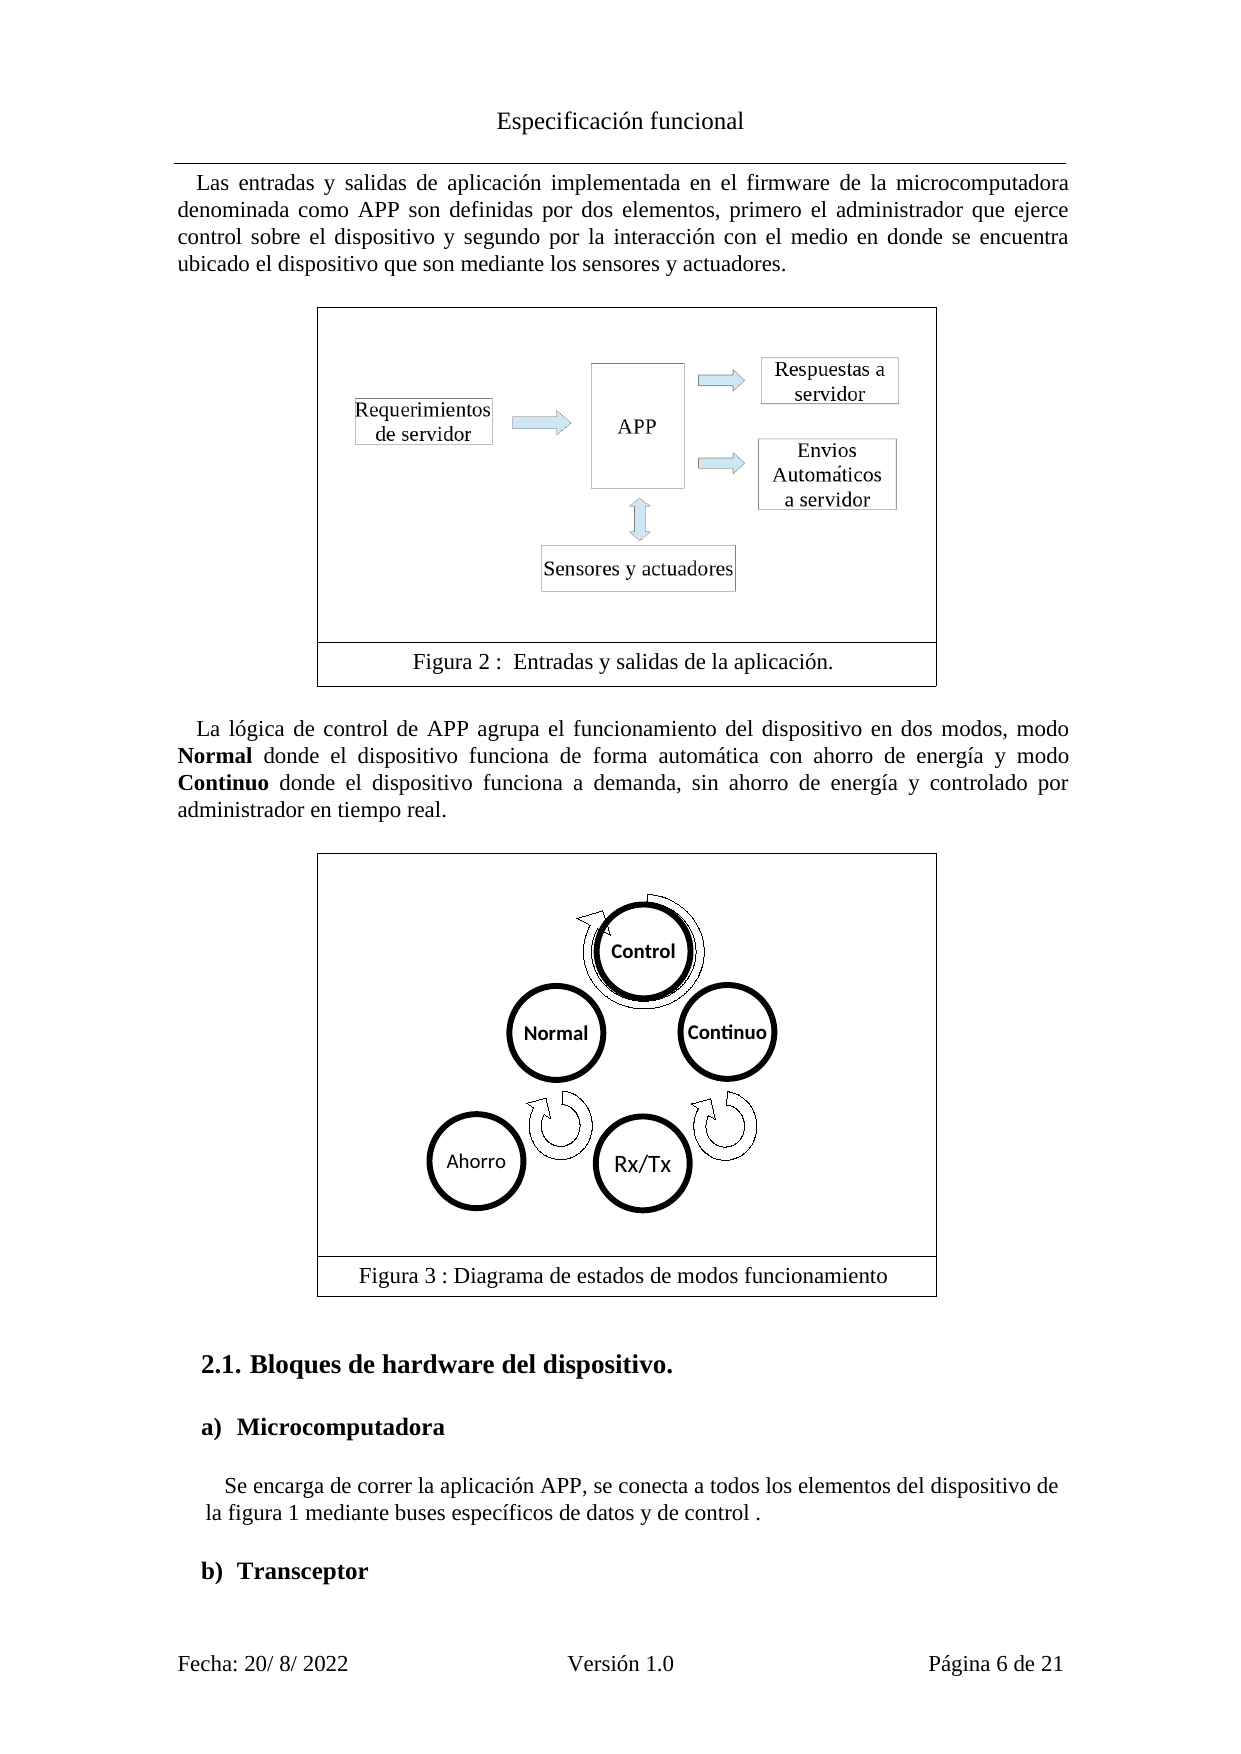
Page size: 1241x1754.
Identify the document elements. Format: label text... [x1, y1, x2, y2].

text Las entradas y salidas de aplicación implementada en el firmware de la microcomputadora denominada como APP son definidas por dos elementos, primero el administrador que ejerce control sobre el dispositivo y segundo por la interacción con el medio en donde se encuentra ubicado el dispositivo que son mediante los sensores y actuadores. [177, 168, 1070, 276]
list Microcomputadora [201, 1412, 1064, 1441]
text Se encarga de correr la aplicación APP, se conecta a todos los elementos del dispositivo de la figura 1 mediante buses específicos de datos y de control . [205, 1472, 1061, 1525]
table_header [318, 308, 936, 642]
list Transceptor [201, 1556, 1064, 1585]
table_cell Figura 2 : Entradas y salidas de la aplicación. [318, 643, 936, 686]
subtitle Bloques de hardware del dispositivo. [201, 1348, 1064, 1379]
table_cell Figura 3 : Diagrama de estados de modos funcionamiento [318, 1257, 936, 1296]
table_header [318, 854, 936, 1256]
text La lógica de control de APP agrupa el funcionamiento del dispositivo en dos modos, modo Normal donde el dispositivo funciona de forma automática con ahorro de energía y modo Continuo donde el dispositivo funciona a demanda, sin ahorro de energía y controlado por administrador en tiempo real. [177, 715, 1070, 822]
picture [340, 336, 913, 607]
